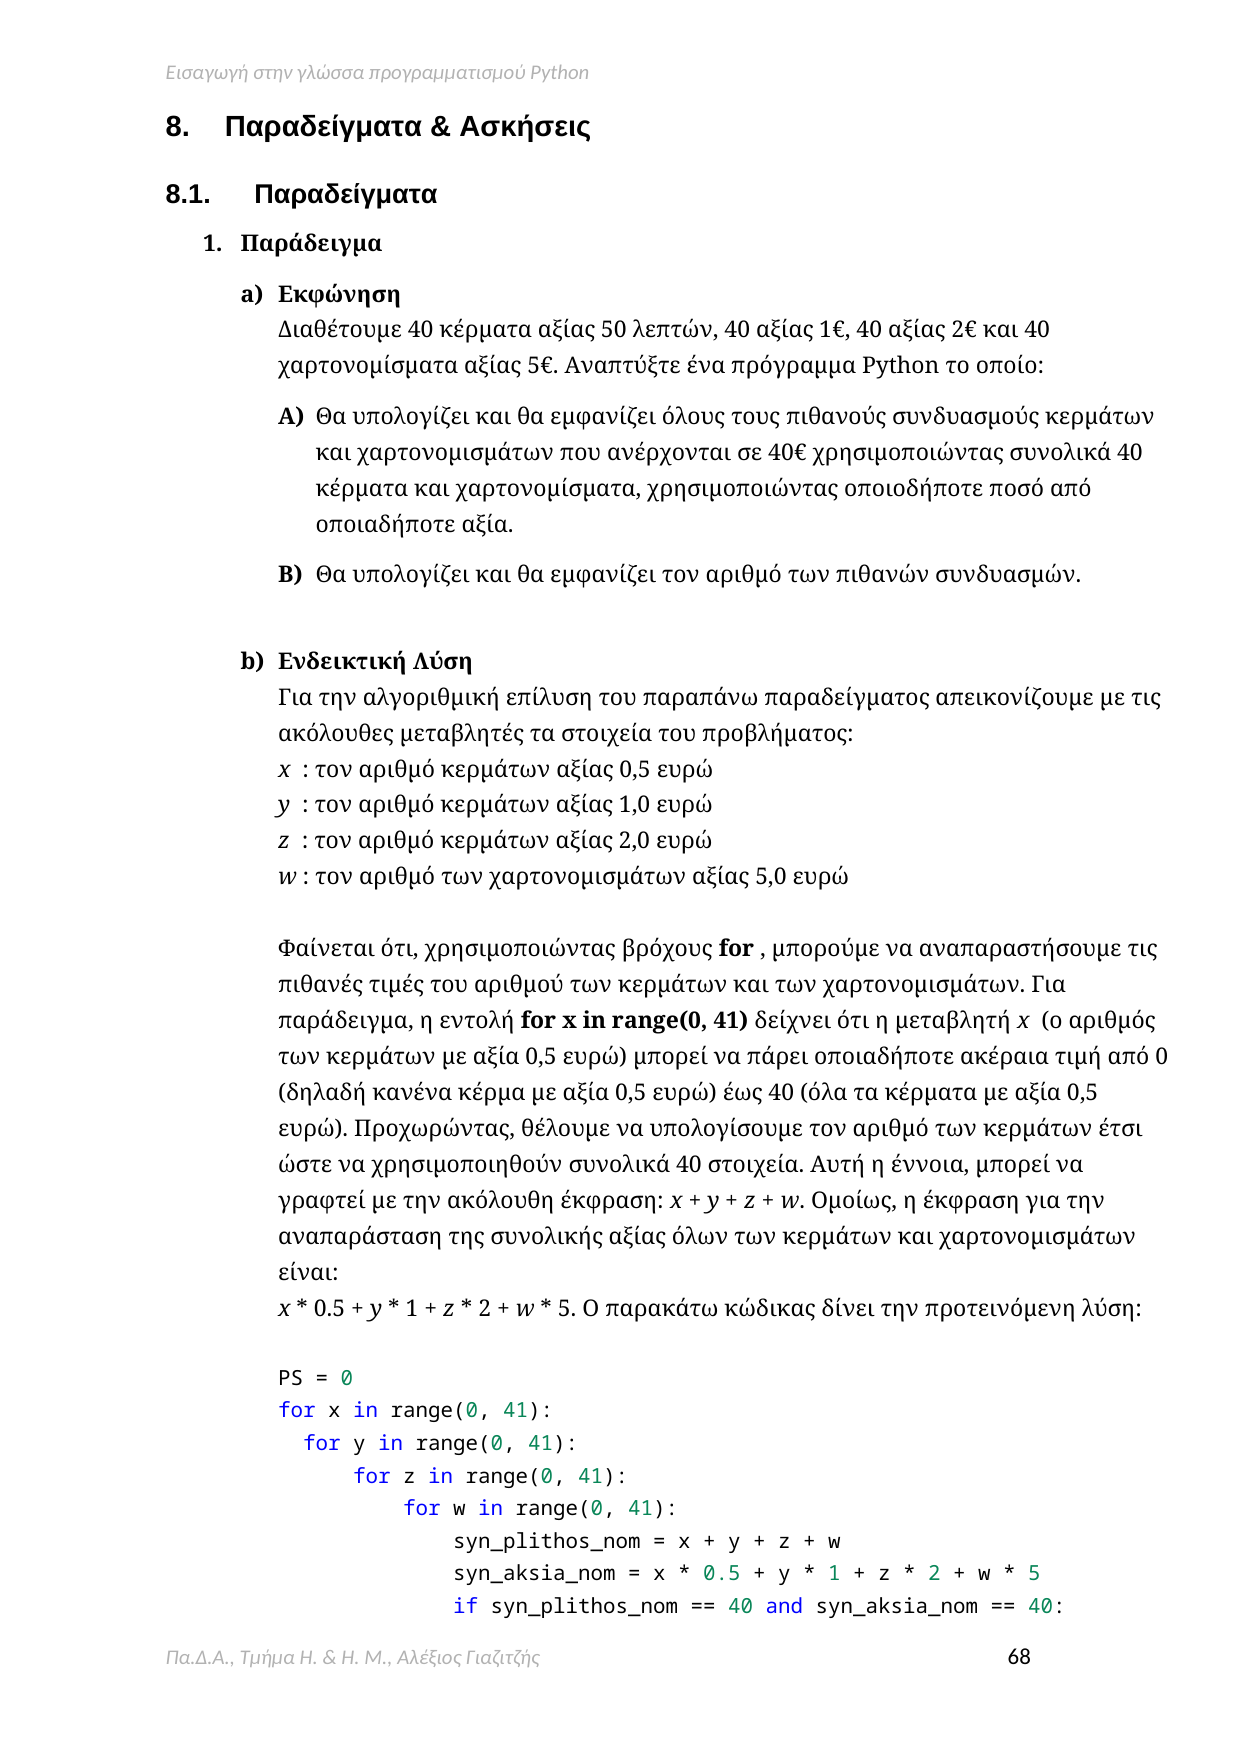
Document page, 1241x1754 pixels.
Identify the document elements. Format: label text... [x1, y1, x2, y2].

list Θα υπολογίζει και θα εμφανίζει τον αριθμό των πιθανών συνδυασμών. [278, 558, 1169, 625]
list Ενδεικτική Λύση Για την αλγοριθμική επίλυση του παραπάνω παραδείγματος απεικονίζουμε με τις ακόλουθες μεταβλητές τα στοιχεία του προβλήματος: x : τον αριθμό κερμάτων αξίας 0,5 ευρώ y : τον αριθμό κερμάτων αξίας 1,0 ευρώ z : τον αριθμό κερμάτων αξίας 2,0 ευρώ w : τον αριθμό των χαρτονομισμάτων αξίας 5,0 ευρώ Φαίνεται ότι, χρησιμοποιώντας βρόχους for , μπορούμε να αναπαραστήσουμε τις πιθανές τιμές του αριθμού των κερμάτων και των χαρτονομισμάτων. Για παράδειγμα, η εντολή for x in range(0, 41) δείχνει ότι η μεταβλητή x (ο αριθμός των κερμάτων με αξία 0,5 ευρώ) μπορεί να πάρει οποιαδήποτε ακέραια τιμή από 0 (δηλαδή κανένα κέρμα με αξία 0,5 ευρώ) έως 40 (όλα τα κέρματα με αξία 0,5 ευρώ). Προχωρώντας, θέλουμε να υπολογίσουμε τον αριθμό των κερμάτων έτσι ώστε να χρησιμοποιηθούν συνολικά 40 στοιχεία. Αυτή η έννοια, μπορεί να γραφτεί με την ακόλουθη έκφραση: x + y + z + w. Ομοίως, η έκφραση για την αναπαράσταση της συνολικής αξίας όλων των κερμάτων και χαρτονομισμάτων είναι: x * 0.5 + y * 1 + z * 2 + w * 5. Ο παρακάτω κώδικας δίνει την προτεινόμενη λύση: PS = 0 for x in range(0, 41): for y in range(0, 41): for z in range(0, 41): for w in range(0, 41): syn_plithos_nom = x + y + z + w syn_aksia_nom = x * 0.5 + y * 1 + z * 2 + w * 5 if syn_plithos_nom == 40 and syn_aksia_nom == 40: [240, 645, 1169, 1619]
list Παράδειγμα [203, 227, 1169, 258]
list Θα υπολογίζει και θα εμφανίζει όλους τους πιθανούς συνδυασμούς κερμάτων και χαρτονομισμάτων που ανέρχονται σε 40€ χρησιμοποιώντας συνολικά 40 κέρματα και χαρτονομίσματα, χρησιμοποιώντας οποιοδήποτε ποσό από οποιαδήποτε αξία. [278, 400, 1169, 539]
subtitle Παραδείγματα & Ασκήσεις [165, 109, 1169, 143]
subtitle Παραδείγματα [165, 178, 1169, 210]
list Εκφώνηση Διαθέτουμε 40 κέρματα αξίας 50 λεπτών, 40 αξίας 1€, 40 αξίας 2€ και 40 χαρτονομίσματα αξίας 5€. Αναπτύξτε ένα πρόγραμμα Python το οποίο: [240, 277, 1169, 381]
